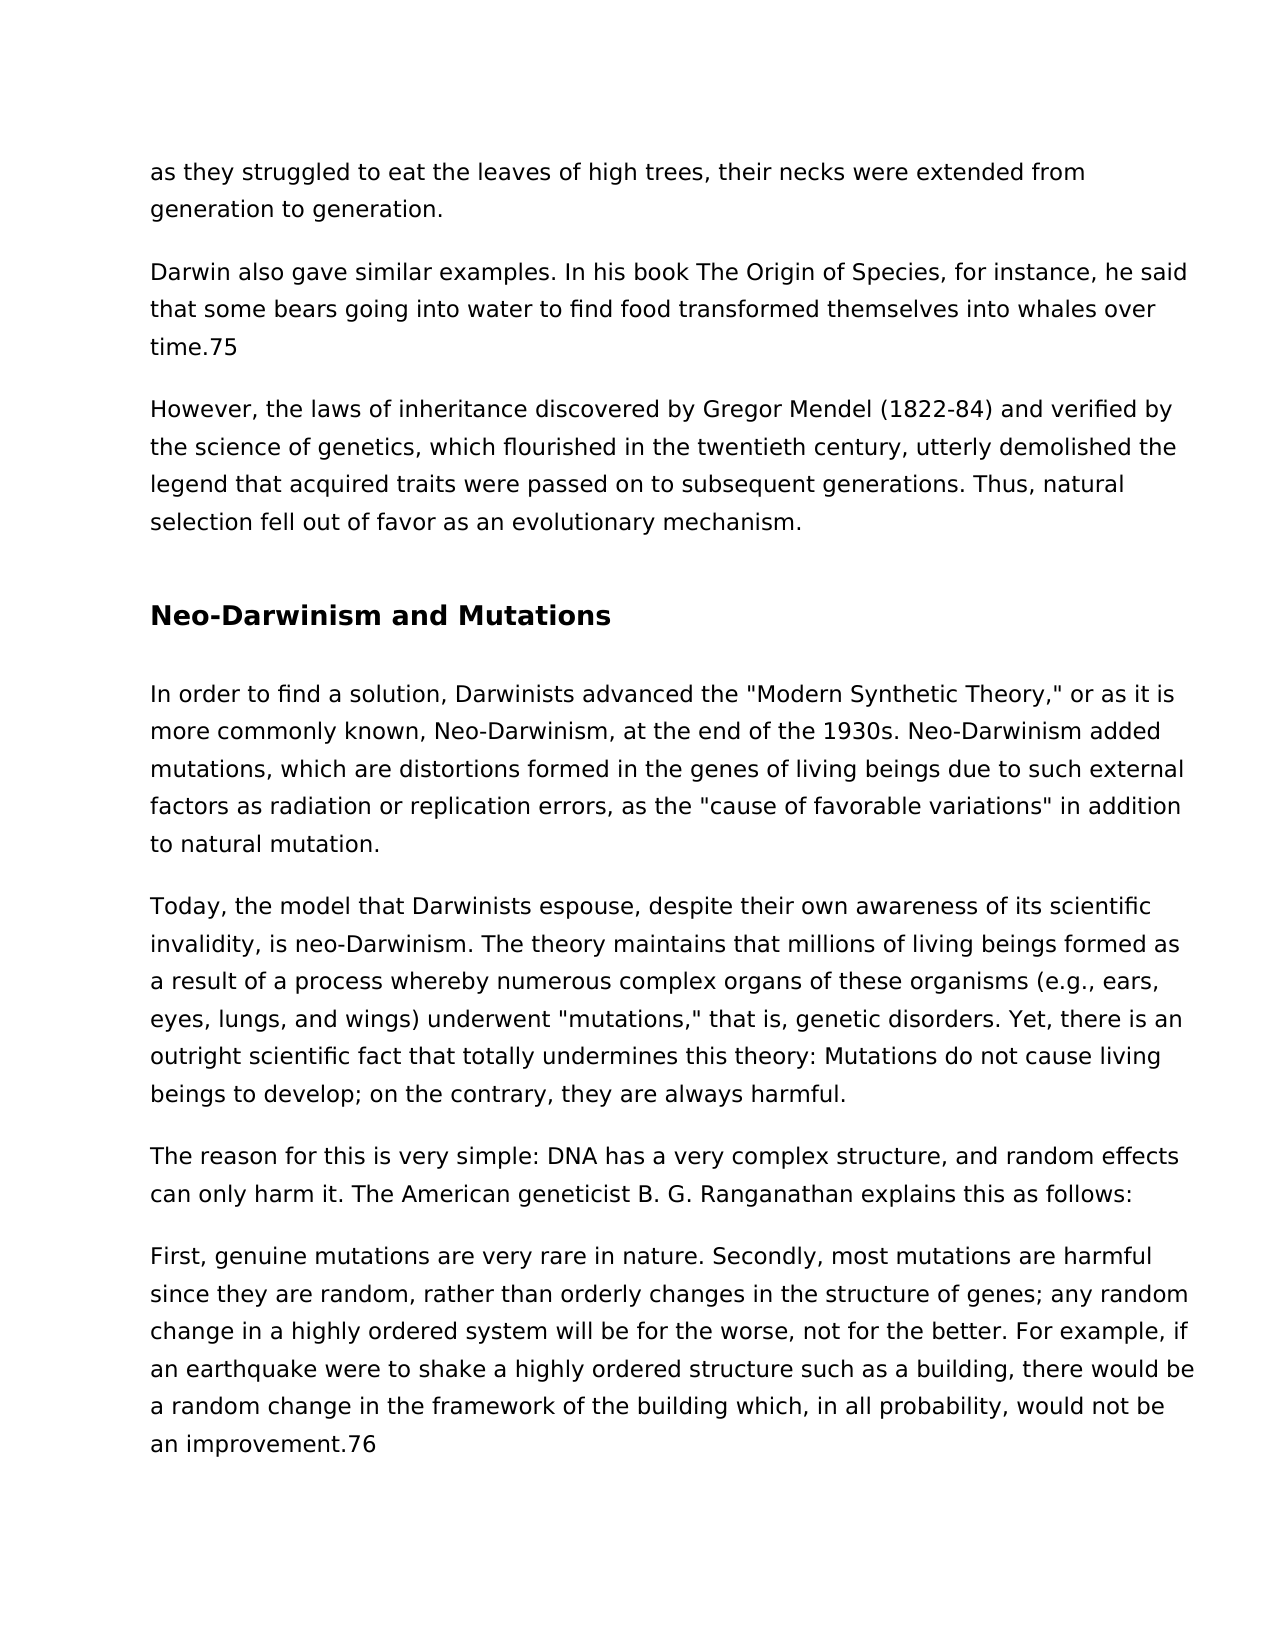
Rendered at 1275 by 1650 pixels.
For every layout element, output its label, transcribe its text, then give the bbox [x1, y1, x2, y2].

text In order to find a solution, Darwinists advanced the "Modern Synthetic Theory," or as it is more commonly known, Neo-Darwinism, at the end of the 1930s. Neo-Darwinism added mutations, which are distortions formed in the genes of living beings due to such external factors as radiation or replication errors, as the "cause of favorable variations" in addition to natural mutation. [150, 672, 1200, 860]
text The reason for this is very simple: DNA has a very complex structure, and random effects can only harm it. The American geneticist B. G. Ranganathan explains this as follows: [150, 1135, 1200, 1210]
text Darwin also gave similar examples. In his book The Origin of Species, for instance, he said that some bears going into water to find food transformed themselves into whales over time.75 [150, 250, 1200, 362]
subtitle Neo-Darwinism and Mutations [150, 600, 1200, 632]
text as they struggled to eat the leaves of high trees, their necks were extended from generation to generation. [150, 150, 1200, 225]
text First, genuine mutations are very rare in nature. Secondly, most mutations are harmful since they are random, rather than orderly changes in the structure of genes; any random change in a highly ordered system will be for the worse, not for the better. For example, if an earthquake were to shake a highly ordered structure such as a building, there would be a random change in the framework of the building which, in all probability, would not be an improvement.76 [150, 1235, 1200, 1460]
text Today, the model that Darwinists espouse, despite their own awareness of its scientific invalidity, is neo-Darwinism. The theory maintains that millions of living beings formed as a result of a process whereby numerous complex organs of these organisms (e.g., ears, eyes, lungs, and wings) underwent "mutations," that is, genetic disorders. Yet, there is an outright scientific fact that totally undermines this theory: Mutations do not cause living beings to develop; on the contrary, they are always harmful. [150, 885, 1200, 1110]
text However, the laws of inheritance discovered by Gregor Mendel (1822-84) and verified by the science of genetics, which flourished in the twentieth century, utterly demolished the legend that acquired traits were passed on to subsequent generations. Thus, natural selection fell out of favor as an evolutionary mechanism. [150, 387, 1200, 537]
